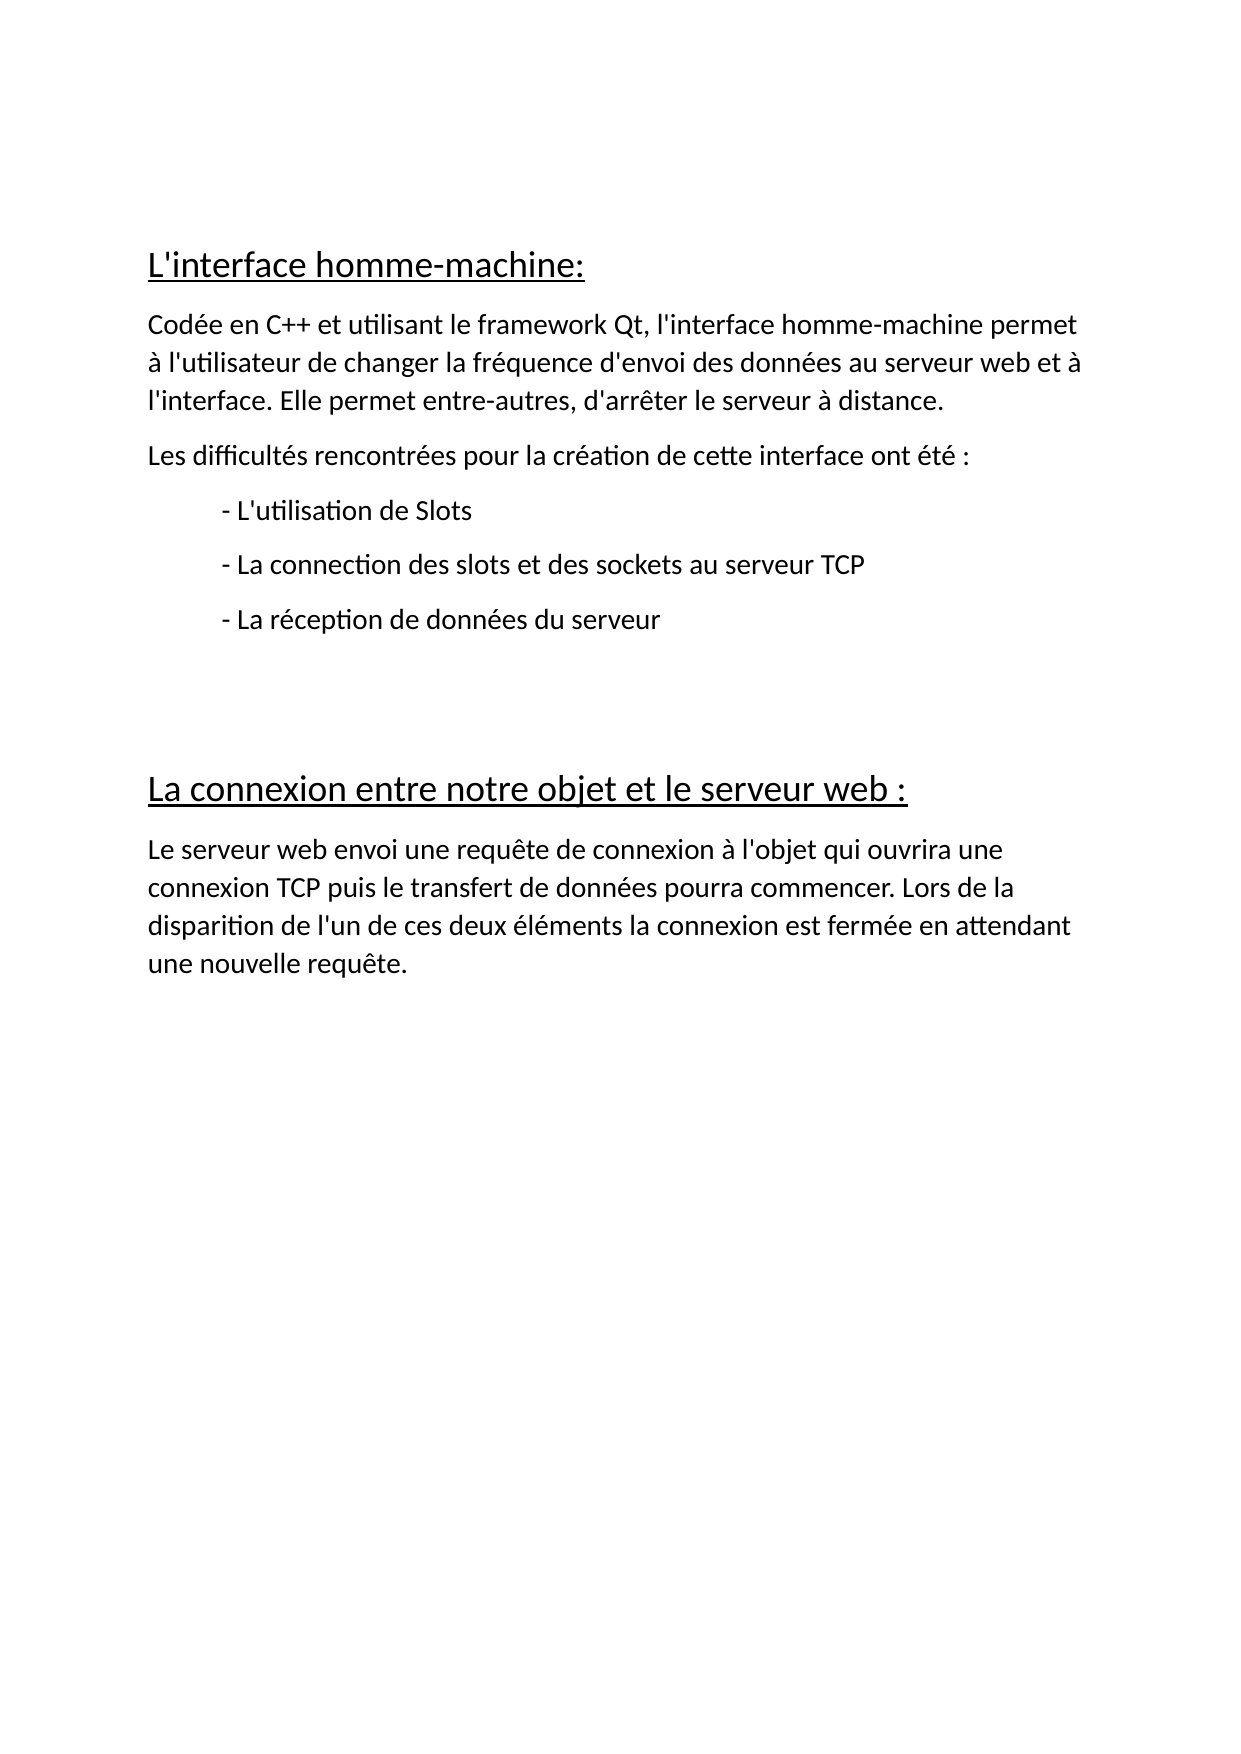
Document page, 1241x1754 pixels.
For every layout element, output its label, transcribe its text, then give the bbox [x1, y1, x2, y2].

text - La réception de données du serveur [148, 601, 1093, 637]
text Les difficultés rencontrées pour la création de cette interface ont été : [148, 437, 1093, 473]
text - La connection des slots et des sockets au serveur TCP [148, 546, 1093, 582]
text Codée en C++ et utilisant le framework Qt, l'interface homme-machine permet à l'utilisateur de changer la fréquence d'envoi des données au serveur web et à l'interface. Elle permet entre-autres, d'arrêter le serveur à distance. [148, 306, 1093, 418]
text - L'utilisation de Slots [148, 492, 1093, 527]
text La connexion entre notre objet et le serveur web : [148, 765, 1093, 811]
text L'interface homme-machine: [148, 241, 1093, 287]
text Le serveur web envoi une requête de connexion à l'objet qui ouvrira une connexion TCP puis le transfert de données pourra commencer. Lors de la disparition de l'un de ces deux éléments la connexion est fermée en attendant une nouvelle requête. [148, 831, 1093, 981]
